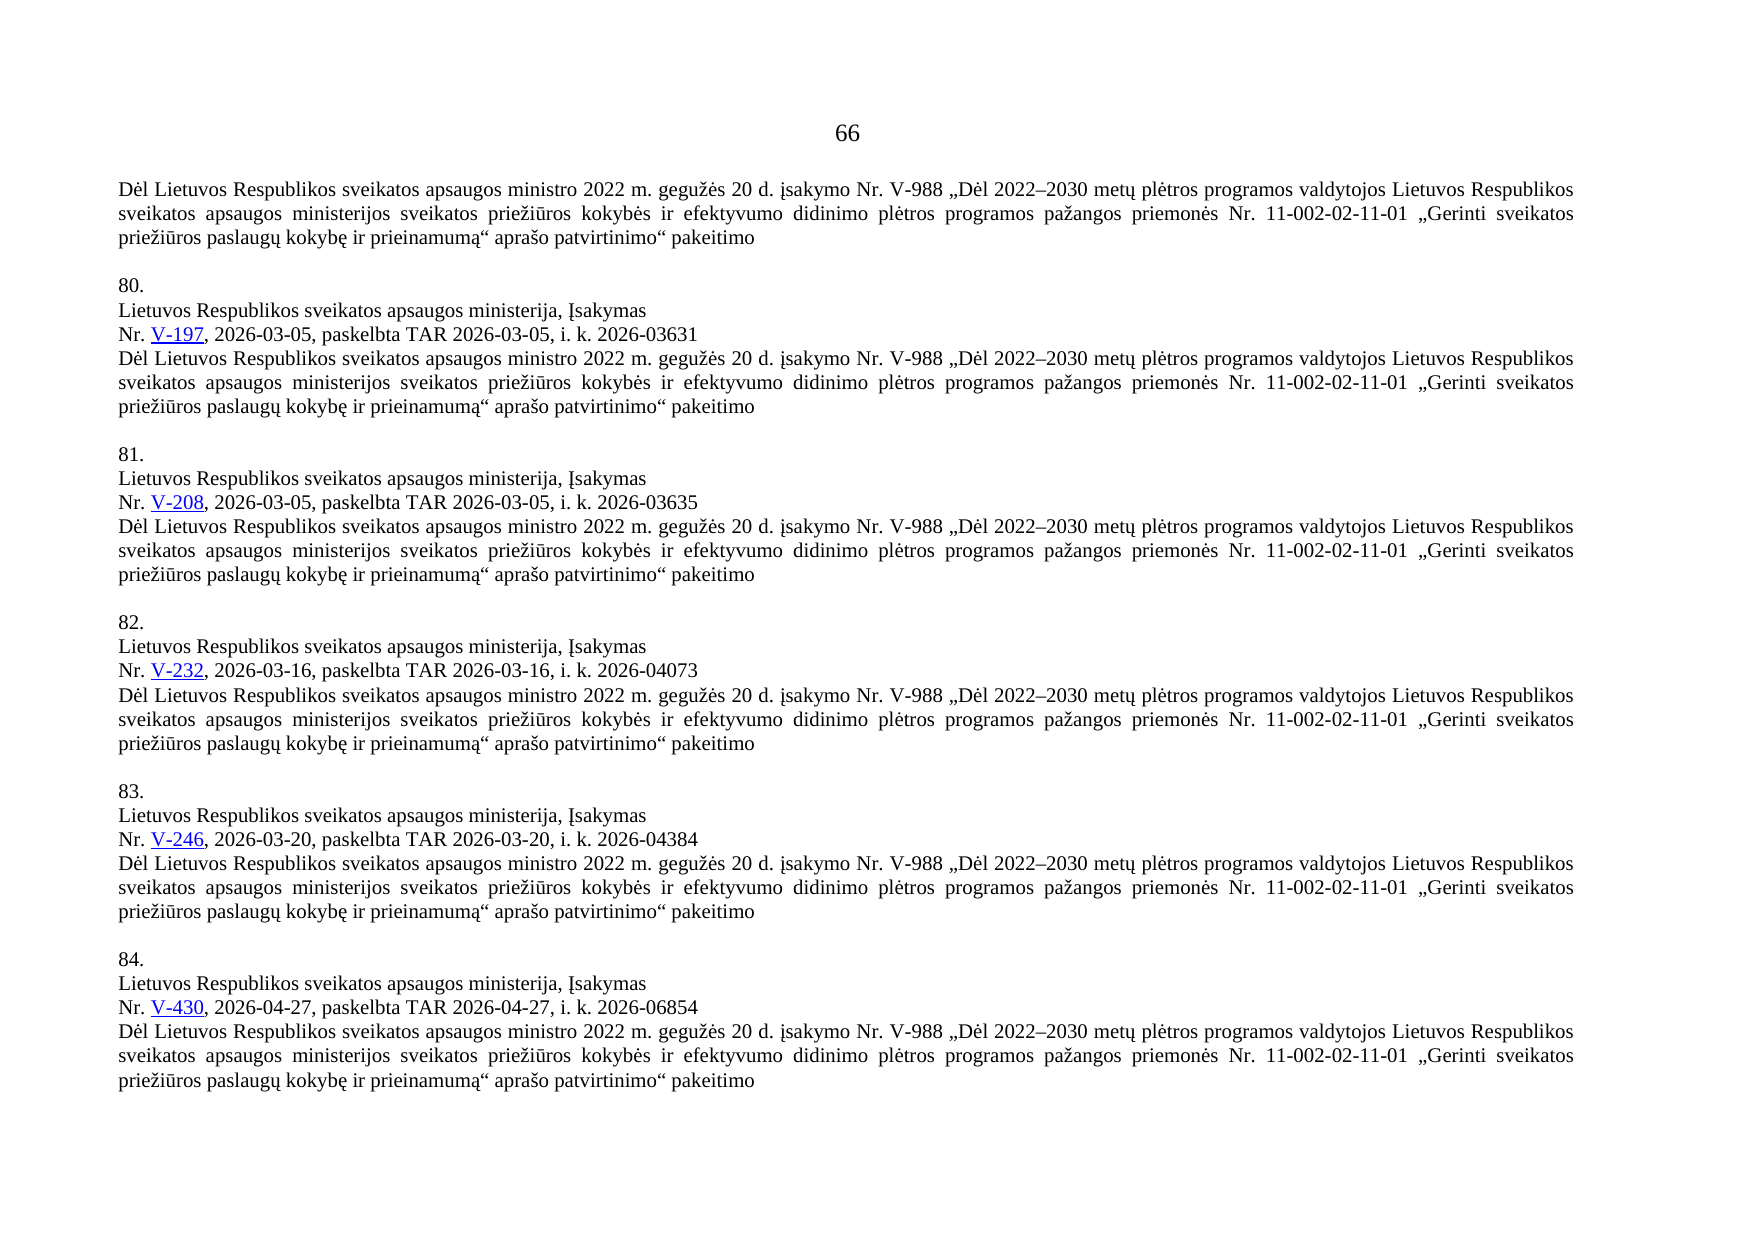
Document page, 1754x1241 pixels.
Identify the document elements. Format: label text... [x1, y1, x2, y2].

text 80. [118, 273, 1577, 297]
text Dėl Lietuvos Respublikos sveikatos apsaugos ministro 2022 m. gegužės 20 d. įsakymo Nr. V-988 „Dėl 2022–2030 metų plėtros programos valdytojos Lietuvos Respublikos sveikatos apsaugos ministerijos sveikatos priežiūros kokybės ir efektyvumo didinimo plėtros programos pažangos priemonės Nr. 11-002-02-11-01 „Gerinti sveikatos priežiūros paslaugų kokybę ir prieinamumą“ aprašo patvirtinimo“ pakeitimo [118, 346, 1577, 418]
text Lietuvos Respublikos sveikatos apsaugos ministerija, Įsakymas [118, 971, 1577, 995]
text 83. [118, 779, 1577, 803]
text 81. [118, 442, 1577, 466]
text Dėl Lietuvos Respublikos sveikatos apsaugos ministro 2022 m. gegužės 20 d. įsakymo Nr. V-988 „Dėl 2022–2030 metų plėtros programos valdytojos Lietuvos Respublikos sveikatos apsaugos ministerijos sveikatos priežiūros kokybės ir efektyvumo didinimo plėtros programos pažangos priemonės Nr. 11-002-02-11-01 „Gerinti sveikatos priežiūros paslaugų kokybę ir prieinamumą“ aprašo patvirtinimo“ pakeitimo [118, 851, 1577, 923]
text Dėl Lietuvos Respublikos sveikatos apsaugos ministro 2022 m. gegužės 20 d. įsakymo Nr. V-988 „Dėl 2022–2030 metų plėtros programos valdytojos Lietuvos Respublikos sveikatos apsaugos ministerijos sveikatos priežiūros kokybės ir efektyvumo didinimo plėtros programos pažangos priemonės Nr. 11-002-02-11-01 „Gerinti sveikatos priežiūros paslaugų kokybę ir prieinamumą“ aprašo patvirtinimo“ pakeitimo [118, 1019, 1577, 1092]
text Lietuvos Respublikos sveikatos apsaugos ministerija, Įsakymas [118, 634, 1577, 658]
text Dėl Lietuvos Respublikos sveikatos apsaugos ministro 2022 m. gegužės 20 d. įsakymo Nr. V-988 „Dėl 2022–2030 metų plėtros programos valdytojos Lietuvos Respublikos sveikatos apsaugos ministerijos sveikatos priežiūros kokybės ir efektyvumo didinimo plėtros programos pažangos priemonės Nr. 11-002-02-11-01 „Gerinti sveikatos priežiūros paslaugų kokybę ir prieinamumą“ aprašo patvirtinimo“ pakeitimo [118, 177, 1577, 249]
text Lietuvos Respublikos sveikatos apsaugos ministerija, Įsakymas [118, 297, 1577, 322]
text Dėl Lietuvos Respublikos sveikatos apsaugos ministro 2022 m. gegužės 20 d. įsakymo Nr. V-988 „Dėl 2022–2030 metų plėtros programos valdytojos Lietuvos Respublikos sveikatos apsaugos ministerijos sveikatos priežiūros kokybės ir efektyvumo didinimo plėtros programos pažangos priemonės Nr. 11-002-02-11-01 „Gerinti sveikatos priežiūros paslaugų kokybę ir prieinamumą“ aprašo patvirtinimo“ pakeitimo [118, 682, 1577, 755]
text Lietuvos Respublikos sveikatos apsaugos ministerija, Įsakymas [118, 466, 1577, 490]
text Nr. V-208, 2026-03-05, paskelbta TAR 2026-03-05, i. k. 2026-03635 [118, 490, 1577, 514]
text Nr. V-197, 2026-03-05, paskelbta TAR 2026-03-05, i. k. 2026-03631 [118, 322, 1577, 346]
text Nr. V-246, 2026-03-20, paskelbta TAR 2026-03-20, i. k. 2026-04384 [118, 827, 1577, 851]
text Lietuvos Respublikos sveikatos apsaugos ministerija, Įsakymas [118, 803, 1577, 827]
text 82. [118, 610, 1577, 634]
text Dėl Lietuvos Respublikos sveikatos apsaugos ministro 2022 m. gegužės 20 d. įsakymo Nr. V-988 „Dėl 2022–2030 metų plėtros programos valdytojos Lietuvos Respublikos sveikatos apsaugos ministerijos sveikatos priežiūros kokybės ir efektyvumo didinimo plėtros programos pažangos priemonės Nr. 11-002-02-11-01 „Gerinti sveikatos priežiūros paslaugų kokybę ir prieinamumą“ aprašo patvirtinimo“ pakeitimo [118, 514, 1577, 586]
text Nr. V-232, 2026-03-16, paskelbta TAR 2026-03-16, i. k. 2026-04073 [118, 658, 1577, 682]
text Nr. V-430, 2026-04-27, paskelbta TAR 2026-04-27, i. k. 2026-06854 [118, 995, 1577, 1019]
text 84. [118, 947, 1577, 971]
